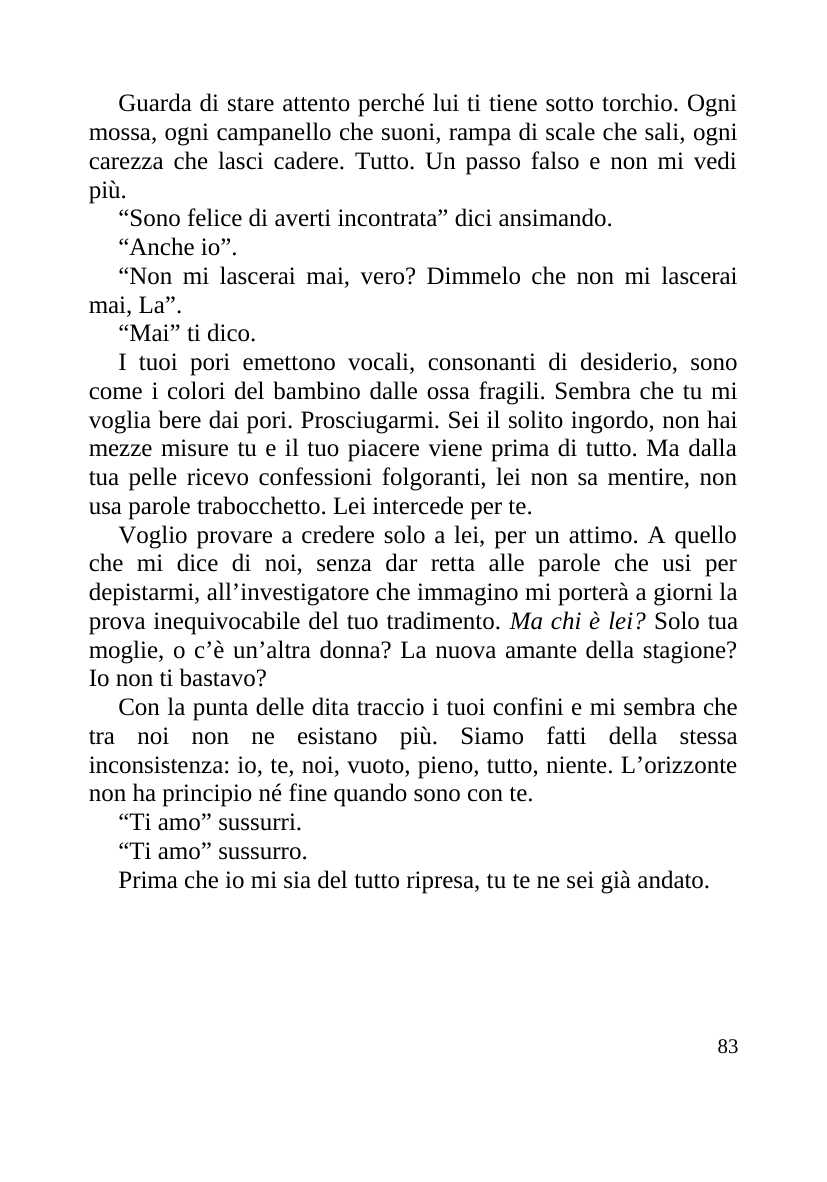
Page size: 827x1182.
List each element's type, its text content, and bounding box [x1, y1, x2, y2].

text “Anche io”. [88, 232, 738, 261]
text Prima che io mi sia del tutto ripresa, tu te ne sei già andato. [88, 865, 738, 893]
text Voglio provare a credere solo a lei, per un attimo. A quello che mi dice di noi, senza dar retta alle parole che usi per depistarmi, all’investigatore che immagino mi porterà a giorni la prova inequivocabile del tuo tradimento. Ma chi è lei? Solo tua moglie, o c’è un’altra donna? La nuova amante della stagione? Io non ti bastavo? [88, 520, 738, 692]
text “Sono felice di averti incontrata” dici ansimando. [88, 203, 738, 232]
text I tuoi pori emettono vocali, consonanti di desiderio, sono come i colori del bambino dalle ossa fragili. Sembra che tu mi voglia bere dai pori. Prosciugarmi. Sei il solito ingordo, non hai mezze misure tu e il tuo piacere viene prima di tutto. Ma dalla tua pelle ricevo confessioni folgoranti, lei non sa mentire, non usa parole trabocchetto. Lei intercede per te. [88, 347, 738, 520]
text Guarda di stare attento perché lui ti tiene sotto torchio. Ogni mossa, ogni campanello che suoni, rampa di scale che sali, ogni carezza che lasci cadere. Tutto. Un passo falso e non mi vedi più. [88, 88, 738, 203]
text “Ti amo” sussurro. [88, 836, 738, 865]
text “Non mi lascerai mai, vero? Dimmelo che non mi lascerai mai, La”. [88, 261, 738, 318]
text “Ti amo” sussurri. [88, 807, 738, 836]
text Con la punta delle dita traccio i tuoi confini e mi sembra che tra noi non ne esistano più. Siamo fatti della stessa inconsistenza: io, te, noi, vuoto, pieno, tutto, niente. L’orizzonte non ha principio né fine quando sono con te. [88, 692, 738, 807]
text “Mai” ti dico. [88, 318, 738, 347]
